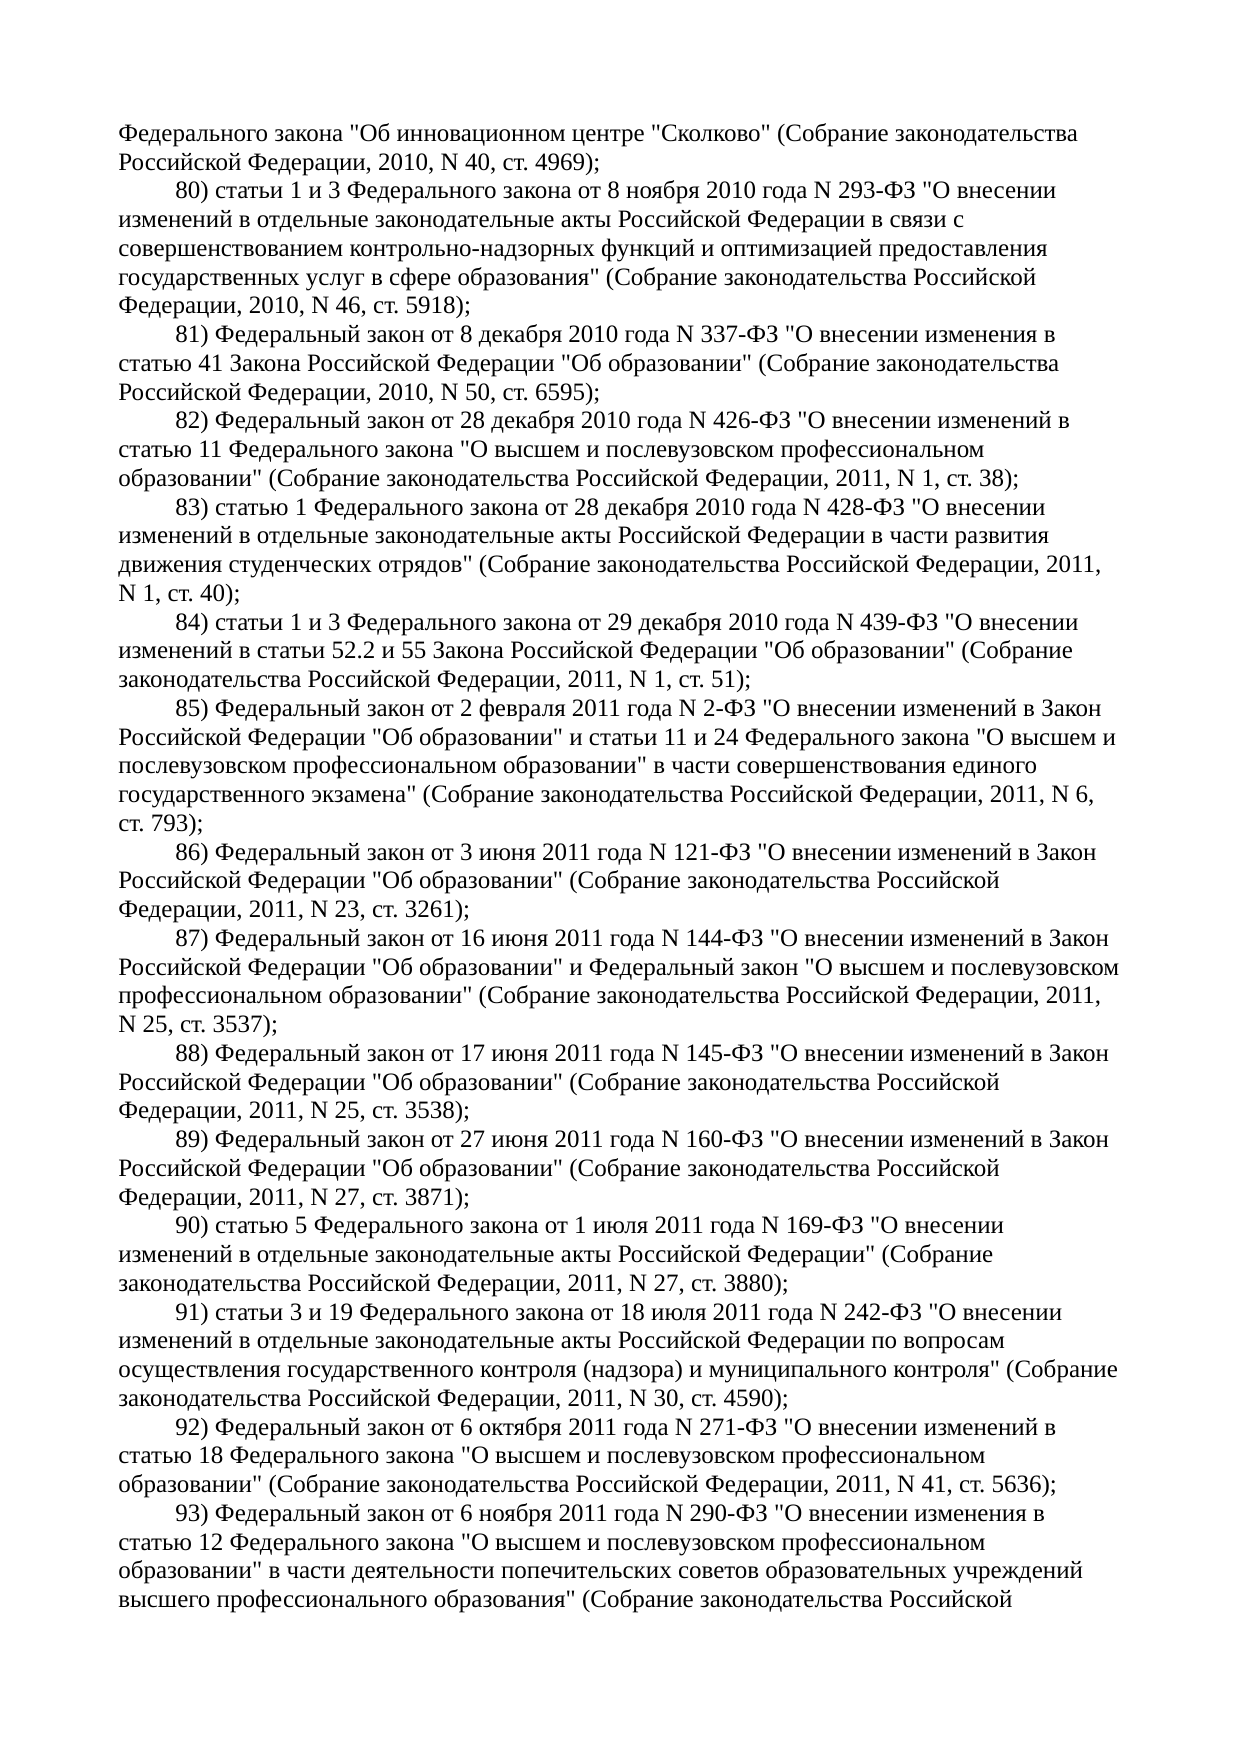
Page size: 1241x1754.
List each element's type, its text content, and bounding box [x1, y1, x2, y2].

text 85) Федеральный закон от 2 февраля 2011 года N 2-ФЗ "О внесении изменений в Закон Российской Федерации "Об образовании" и статьи 11 и 24 Федерального закона "О высшем и послевузовском профессиональном образовании" в части совершенствования единого государственного экзамена" (Собрание законодательства Российской Федерации, 2011, N 6, ст. 793); [118, 693, 1122, 837]
text 88) Федеральный закон от 17 июня 2011 года N 145-ФЗ "О внесении изменений в Закон Российской Федерации "Об образовании" (Собрание законодательства Российской Федерации, 2011, N 25, ст. 3538); [118, 1038, 1122, 1124]
text 84) статьи 1 и 3 Федерального закона от 29 декабря 2010 года N 439-ФЗ "О внесении изменений в статьи 52.2 и 55 Закона Российской Федерации "Об образовании" (Собрание законодательства Российской Федерации, 2011, N 1, ст. 51); [118, 607, 1122, 693]
text 91) статьи 3 и 19 Федерального закона от 18 июля 2011 года N 242-ФЗ "О внесении изменений в отдельные законодательные акты Российской Федерации по вопросам осуществления государственного контроля (надзора) и муниципального контроля" (Собрание законодательства Российской Федерации, 2011, N 30, ст. 4590); [118, 1297, 1122, 1412]
text 87) Федеральный закон от 16 июня 2011 года N 144-ФЗ "О внесении изменений в Закон Российской Федерации "Об образовании" и Федеральный закон "О высшем и послевузовском профессиональном образовании" (Собрание законодательства Российской Федерации, 2011, N 25, ст. 3537); [118, 923, 1122, 1038]
text 90) статью 5 Федерального закона от 1 июля 2011 года N 169-ФЗ "О внесении изменений в отдельные законодательные акты Российской Федерации" (Собрание законодательства Российской Федерации, 2011, N 27, ст. 3880); [118, 1211, 1122, 1297]
text 93) Федеральный закон от 6 ноября 2011 года N 290-ФЗ "О внесении изменения в статью 12 Федерального закона "О высшем и послевузовском профессиональном образовании" в части деятельности попечительских советов образовательных учреждений высшего профессионального образования" (Собрание законодательства Российской [118, 1498, 1122, 1613]
text 83) статью 1 Федерального закона от 28 декабря 2010 года N 428-ФЗ "О внесении изменений в отдельные законодательные акты Российской Федерации в части развития движения студенческих отрядов" (Собрание законодательства Российской Федерации, 2011, N 1, ст. 40); [118, 492, 1122, 607]
text 86) Федеральный закон от 3 июня 2011 года N 121-ФЗ "О внесении изменений в Закон Российской Федерации "Об образовании" (Собрание законодательства Российской Федерации, 2011, N 23, ст. 3261); [118, 837, 1122, 923]
text 82) Федеральный закон от 28 декабря 2010 года N 426-ФЗ "О внесении изменений в статью 11 Федерального закона "О высшем и послевузовском профессиональном образовании" (Собрание законодательства Российской Федерации, 2011, N 1, ст. 38); [118, 406, 1122, 492]
text 80) статьи 1 и 3 Федерального закона от 8 ноября 2010 года N 293-ФЗ "О внесении изменений в отдельные законодательные акты Российской Федерации в связи с совершенствованием контрольно-надзорных функций и оптимизацией предоставления государственных услуг в сфере образования" (Собрание законодательства Российской Федерации, 2010, N 46, ст. 5918); [118, 176, 1122, 319]
text 92) Федеральный закон от 6 октября 2011 года N 271-ФЗ "О внесении изменений в статью 18 Федерального закона "О высшем и послевузовском профессиональном образовании" (Собрание законодательства Российской Федерации, 2011, N 41, ст. 5636); [118, 1412, 1122, 1498]
text 89) Федеральный закон от 27 июня 2011 года N 160-ФЗ "О внесении изменений в Закон Российской Федерации "Об образовании" (Собрание законодательства Российской Федерации, 2011, N 27, ст. 3871); [118, 1124, 1122, 1211]
text 81) Федеральный закон от 8 декабря 2010 года N 337-ФЗ "О внесении изменения в статью 41 Закона Российской Федерации "Об образовании" (Собрание законодательства Российской Федерации, 2010, N 50, ст. 6595); [118, 319, 1122, 406]
text Федерального закона "Об инновационном центре "Сколково" (Собрание законодательства Российской Федерации, 2010, N 40, ст. 4969); [118, 118, 1122, 176]
